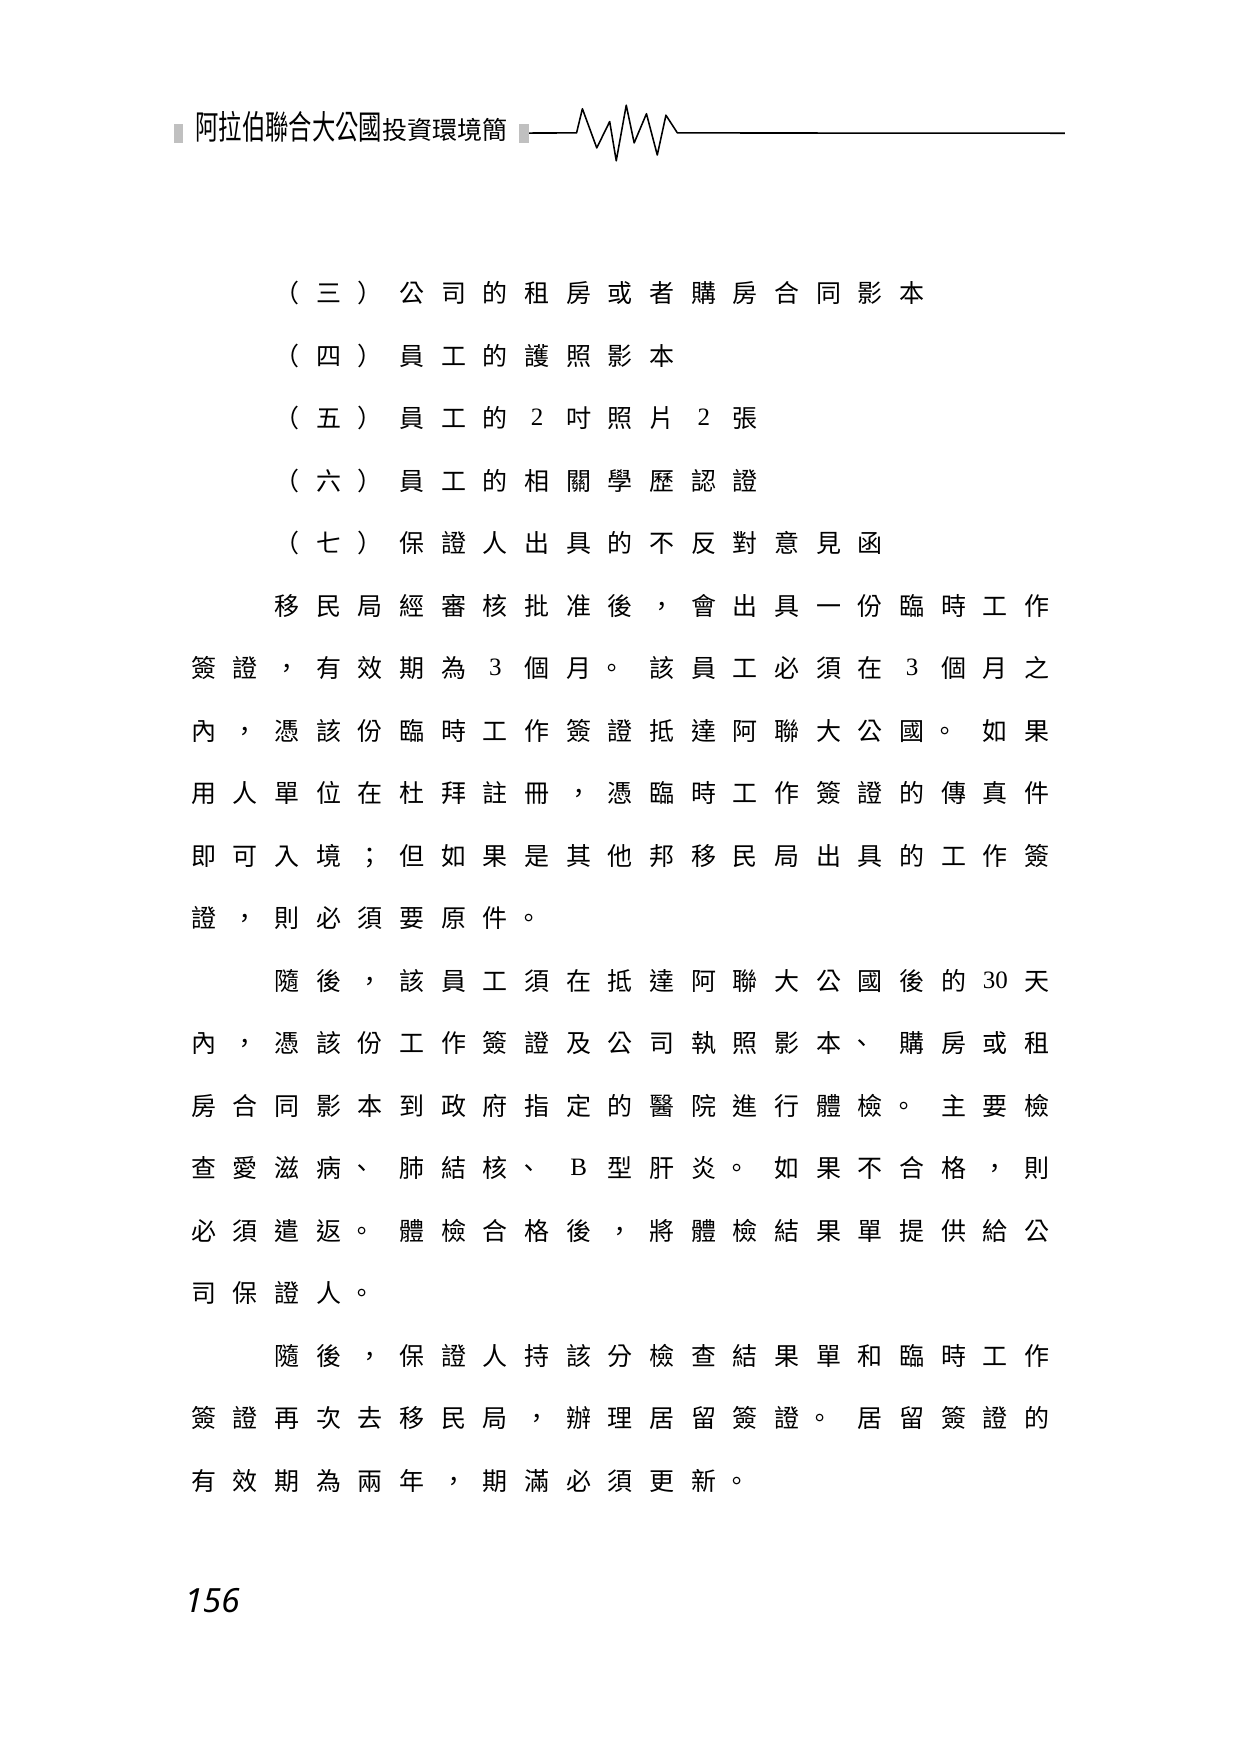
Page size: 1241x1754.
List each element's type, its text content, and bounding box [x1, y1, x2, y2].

text （三）公司的租房或者購房合同影本 [232, 250, 1058, 313]
text （四）員工的護照影本 [232, 313, 1058, 375]
text 隨後，該員工須在抵達阿聯大公國後的30天內，憑該份工作簽證及公司執照影本、購房或租房合同影本到政府指定的醫院進行體檢。主要檢查愛滋病、肺結核、B型肝炎。如果不合格，則必須遣返。體檢合格後，將體檢結果單提供給公司保證人。 [183, 938, 1058, 1313]
text （六）員工的相關學歷認證 [232, 438, 1058, 500]
text 移民局經審核批准後，會出具一份臨時工作簽證，有效期為3個月。該員工必須在3個月之內，憑該份臨時工作簽證抵達阿聯大公國。如果用人單位在杜拜註冊，憑臨時工作簽證的傳真件即可入境；但如果是其他邦移民局出具的工作簽證，則必須要原件。 [183, 563, 1058, 938]
text （五）員工的2吋照片2張 [232, 375, 1058, 438]
text （七）保證人出具的不反對意見函 [232, 500, 1058, 563]
text 隨後，保證人持該分檢查結果單和臨時工作簽證再次去移民局，辦理居留簽證。居留簽證的有效期為兩年，期滿必須更新。 [183, 1313, 1058, 1500]
